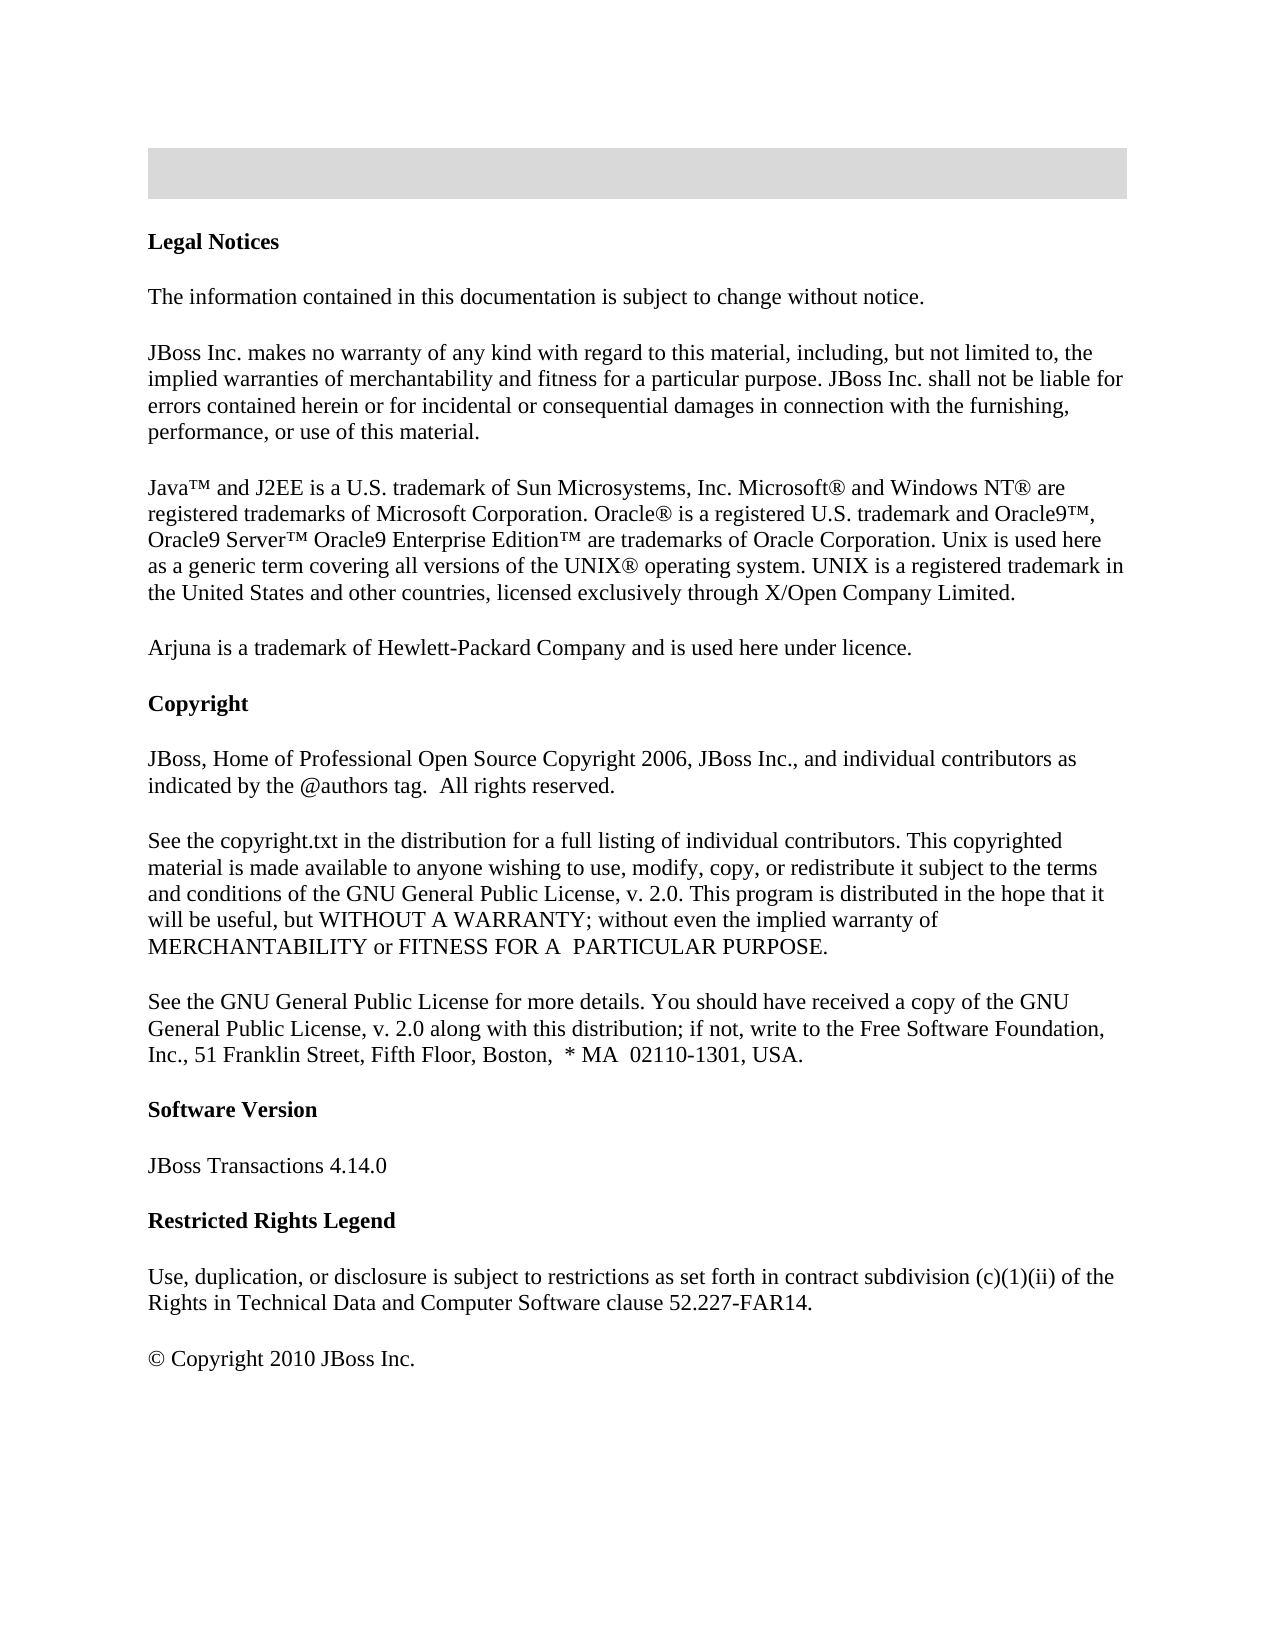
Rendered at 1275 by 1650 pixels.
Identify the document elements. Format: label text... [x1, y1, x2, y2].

text JBoss Inc. makes no warranty of any kind with regard to this material, including, but not limited to, the implied warranties of merchantability and fitness for a particular purpose. JBoss Inc. shall not be liable for errors contained herein or for incidental or consequential damages in connection with the furnishing, performance, or use of this material. [148, 339, 1127, 444]
text See the copyright.txt in the distribution for a full listing of individual contributors. This copyrighted material is made available to anyone wishing to use, modify, copy, or redistribute it subject to the terms and conditions of the GNU General Public License, v. 2.0. This program is distributed in the hope that it will be useful, but WITHOUT A WARRANTY; without even the implied warranty of MERCHANTABILITY or FITNESS FOR A PARTICULAR PURPOSE. [148, 827, 1127, 959]
text © Copyright 2010 JBoss Inc. [148, 1345, 1127, 1371]
text Java™ and J2EE is a U.S. trademark of Sun Microsystems, Inc. Microsoft® and Windows NT® are registered trademarks of Microsoft Corporation. Oracle® is a registered U.S. trademark and Oracle9™, Oracle9 Server™ Oracle9 Enterprise Edition™ are trademarks of Oracle Corporation. Unix is used here as a generic term covering all versions of the UNIX® operating system. UNIX is a registered trademark in the United States and other countries, licensed exclusively through X/Open Company Limited. [148, 473, 1127, 605]
text JBoss, Home of Professional Open Source Copyright 2006, JBoss Inc., and individual contributors as indicated by the @authors tag. All rights reserved. [148, 746, 1127, 798]
text Copyright [148, 690, 1127, 716]
text Arjuna is a trademark of Hewlett-Packard Company and is used here under licence. [148, 634, 1127, 661]
text Restricted Rights Legend [148, 1208, 1127, 1234]
text The information contained in this documentation is subject to change without notice. [148, 283, 1127, 310]
text JBoss Transactions 4.10.0 [148, 1152, 1127, 1178]
text Software Version [148, 1097, 1127, 1123]
text See the GNU General Public License for more details. You should have received a copy of the GNU General Public License, v. 2.0 along with this distribution; if not, write to the Free Software Foundation, Inc., 51 Franklin Street, Fifth Floor, Boston, * MA 02110-1301, USA. [148, 988, 1127, 1067]
text Use, duplication, or disclosure is subject to restrictions as set forth in contract subdivision (c)(1)(ii) of the Rights in Technical Data and Computer Software clause 52.227-FAR14. [148, 1263, 1127, 1316]
text Legal Notices [148, 228, 1127, 254]
